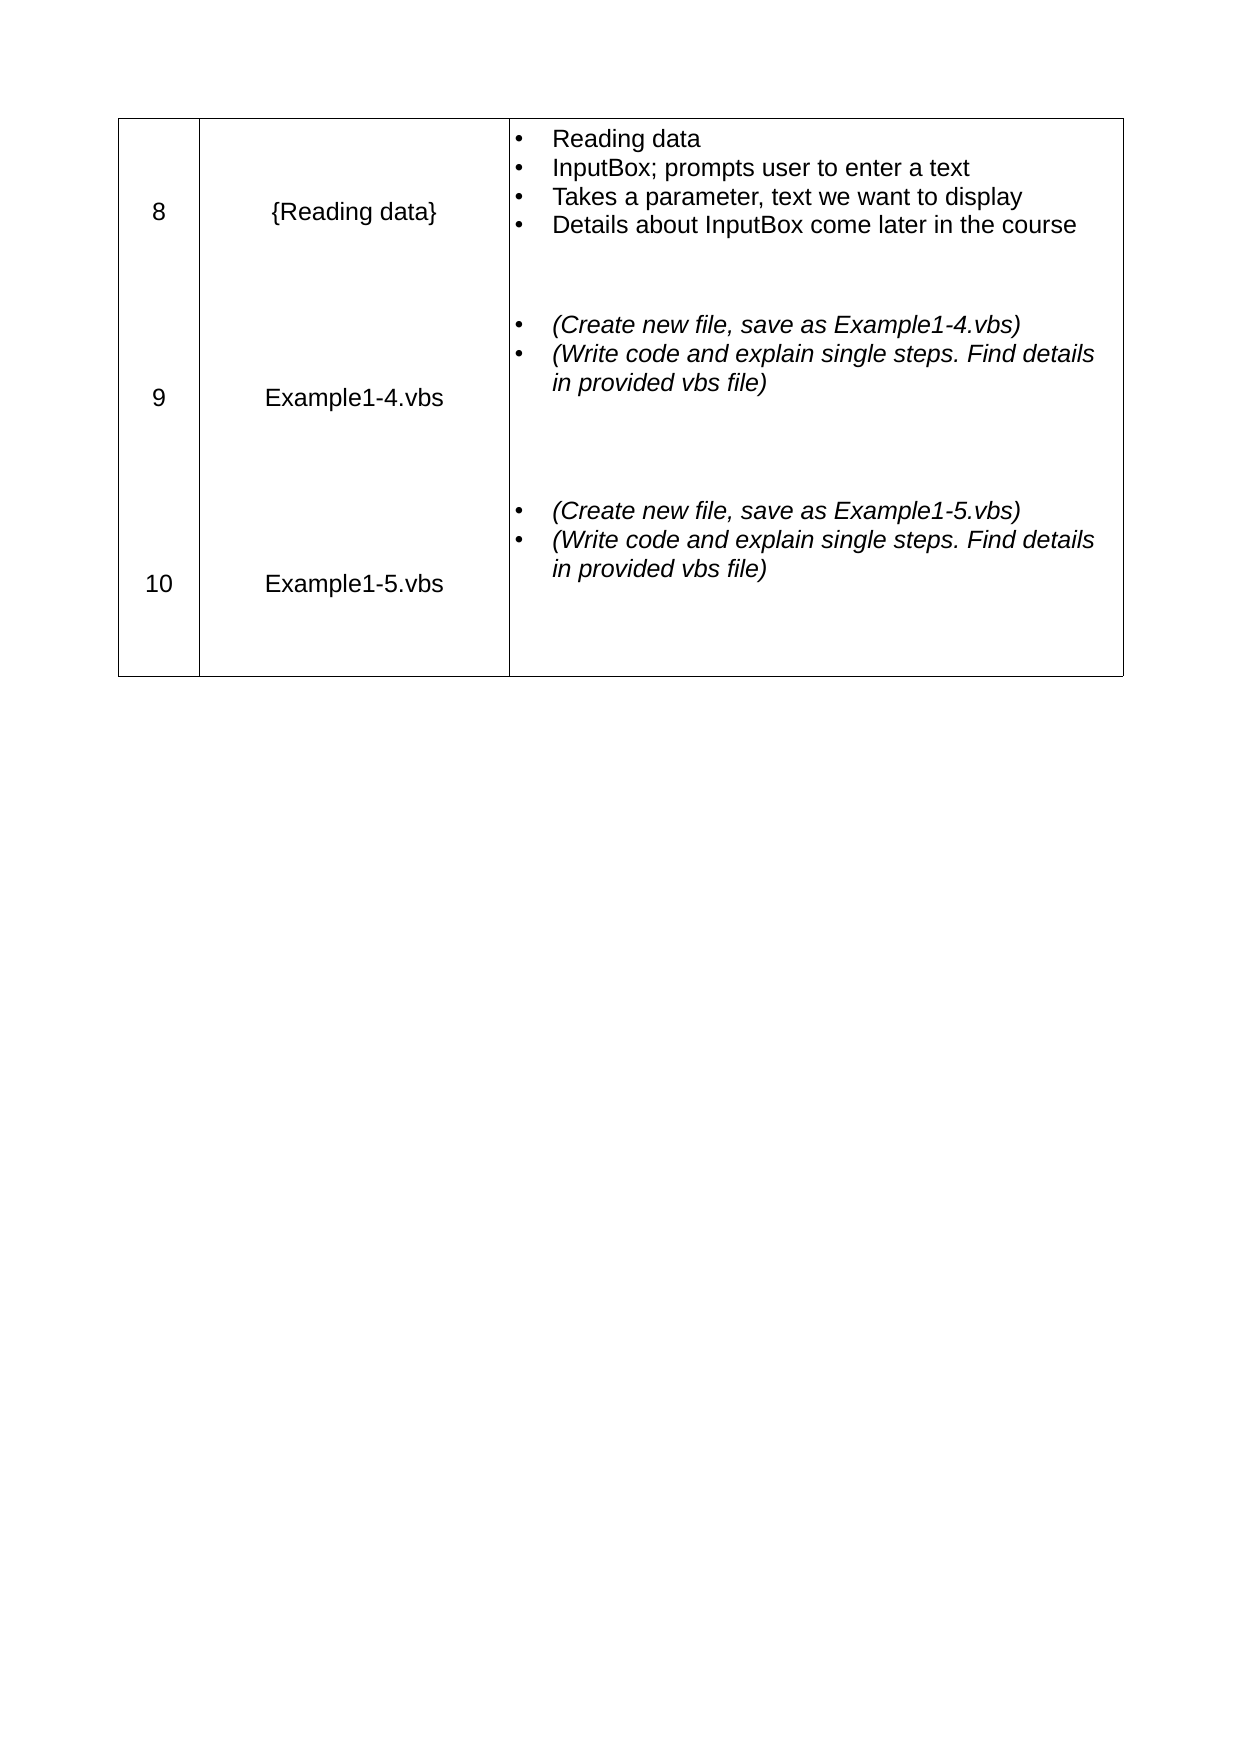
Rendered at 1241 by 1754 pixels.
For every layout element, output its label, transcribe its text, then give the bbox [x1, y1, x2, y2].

table_cell 10 [119, 490, 199, 676]
table_cell Example1-5.vbs [200, 490, 509, 676]
table_cell (Create new file, save as Example1-5.vbs) (Write code and explain single steps. Find details in provided vbs file) [510, 490, 1123, 676]
table_cell (Create new file, save as Example1-4.vbs) (Write code and explain single steps. Find details in provided vbs file) [510, 304, 1123, 490]
table_header 8 [119, 119, 199, 304]
table_header Reading data InputBox; prompts user to enter a text Takes a parameter, text we want to display Details about InputBox come later in the course [510, 119, 1123, 304]
table_cell 9 [119, 304, 199, 490]
table_header {Reading data} [200, 119, 509, 304]
table_cell Example1-4.vbs [200, 304, 509, 490]
